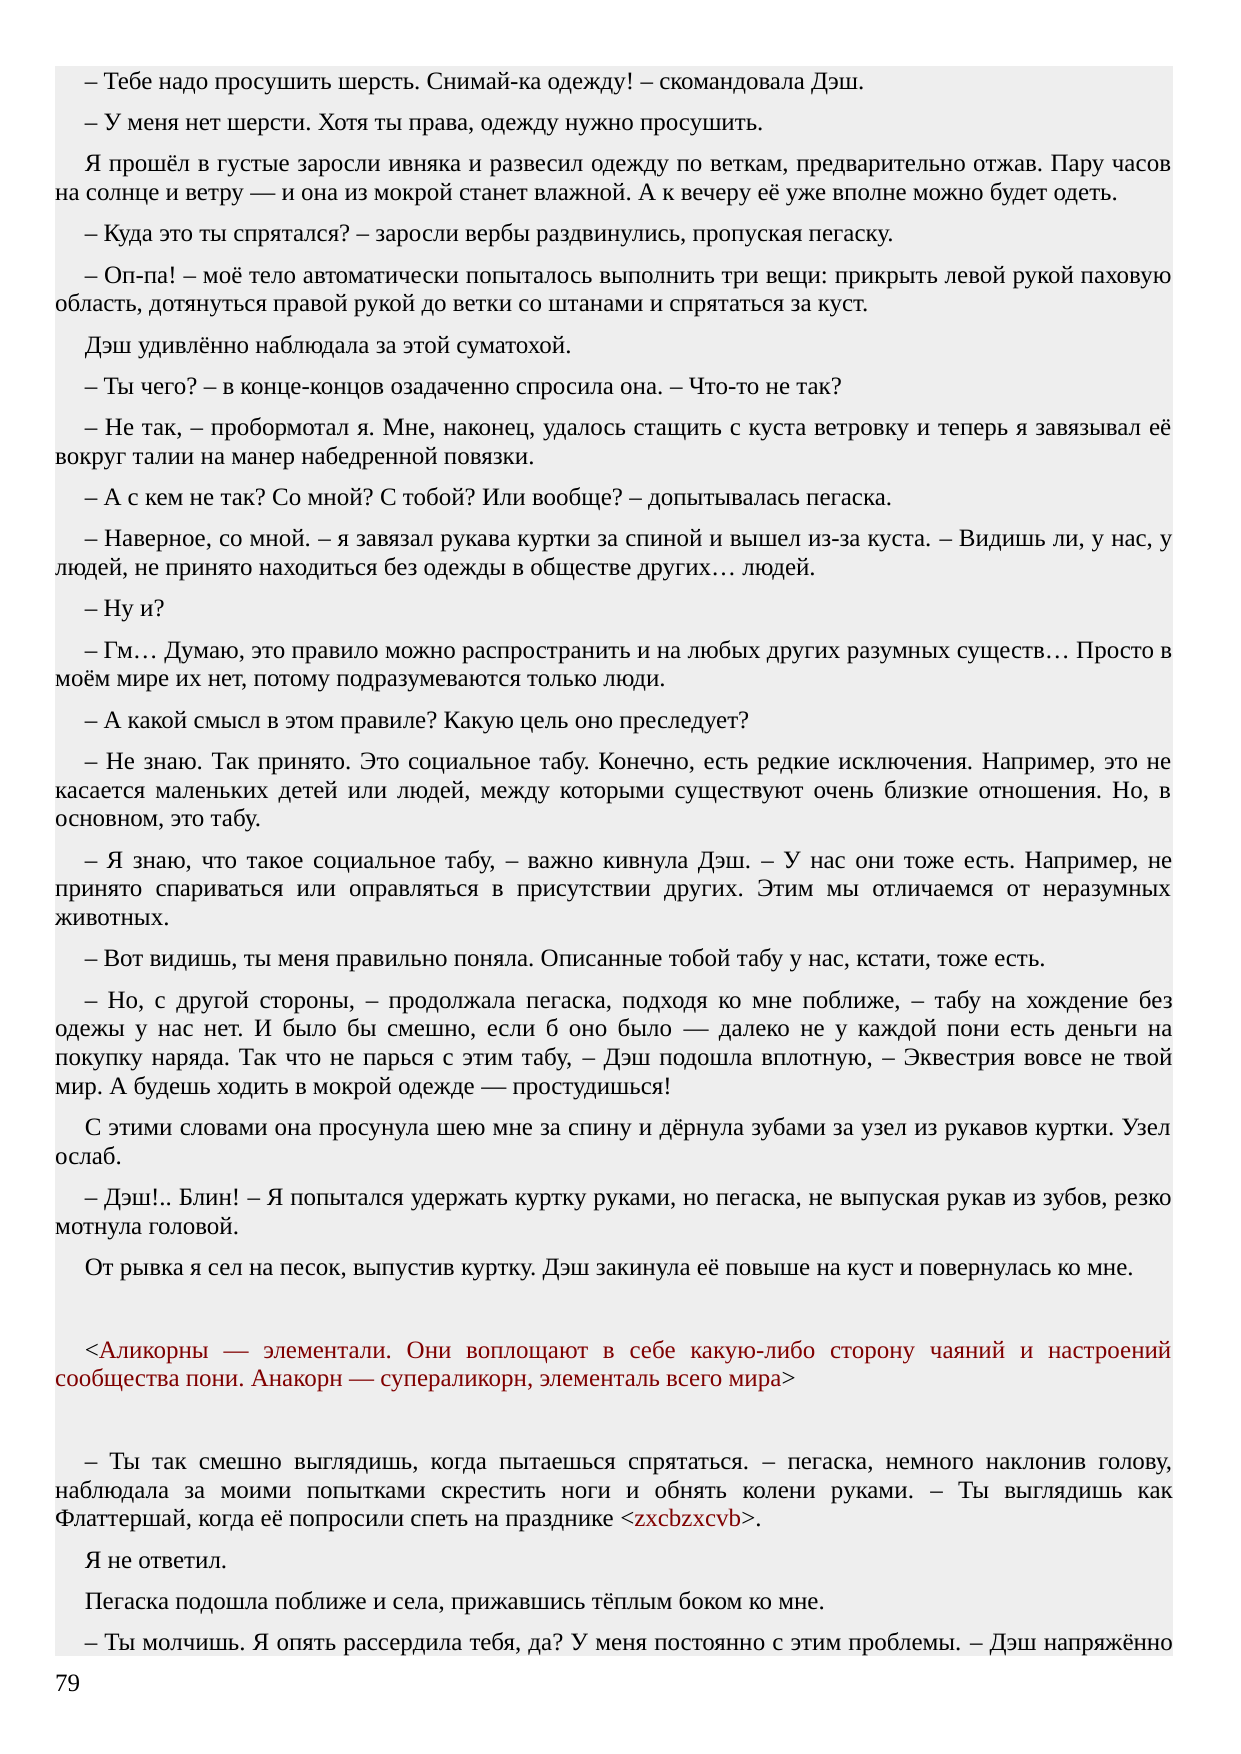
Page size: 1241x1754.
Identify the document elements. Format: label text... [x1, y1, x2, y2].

text <Аликорны — элементали. Они воплощают в себе какую-либо сторону чаяний и настроений сообщества пони. Анакорн — супераликорн, элементаль всего мира> [55, 1335, 1173, 1392]
text – А с кем не так? Со мной? С тобой? Или вообще? – допытывалась пегаска. [55, 482, 1173, 511]
text – Вот видишь, ты меня правильно поняла. Описанные тобой табу у нас, кстати, тоже есть. [55, 943, 1173, 972]
text – Тебе надо просушить шерсть. Снимай-ка одежду! – скомандовала Дэш. [55, 66, 1173, 95]
text Пегаска подошла поближе и села, прижавшись тёплым боком ко мне. [55, 1586, 1173, 1615]
text – Не знаю. Так принято. Это социальное табу. Конечно, есть редкие исключения. Например, это не касается маленьких детей или людей, между которыми существуют очень близкие отношения. Но, в основном, это табу. [55, 746, 1173, 832]
text – Ну и? [55, 593, 1173, 622]
text Дэш удивлённо наблюдала за этой суматохой. [55, 330, 1173, 358]
text – Ты чего? – в конце-концов озадаченно спросила она. – Что-то не так? [55, 371, 1173, 400]
text – Дэш!.. Блин! – Я попытался удержать куртку руками, но пегаска, не выпуская рукав из зубов, резко мотнула головой. [55, 1182, 1173, 1240]
text Я прошёл в густые заросли ивняка и развесил одежду по веткам, предварительно отжав. Пару часов на солнце и ветру — и она из мокрой станет влажной. А к вечеру её уже вполне можно будет одеть. [55, 148, 1173, 206]
text – Я знаю, что такое социальное табу, – важно кивнула Дэш. – У нас они тоже есть. Например, не принято спариваться или оправляться в присутствии других. Этим мы отличаемся от неразумных животных. [55, 845, 1173, 931]
text – Гм… Думаю, это правило можно распространить и на любых других разумных существ… Просто в моём мире их нет, потому подразумеваются только люди. [55, 635, 1173, 692]
text – У меня нет шерсти. Хотя ты права, одежду нужно просушить. [55, 107, 1173, 136]
text – Ты так смешно выглядишь, когда пытаешься спрятаться. – пегаска, немного наклонив голову, наблюдала за моими попытками скрестить ноги и обнять колени руками. – Ты выглядишь как Флаттершай, когда её попросили спеть на празднике <zxcbzxcvb>. [55, 1446, 1173, 1532]
text – Куда это ты спрятался? – заросли вербы раздвинулись, пропуская пегаску. [55, 218, 1173, 247]
text – Не так, – пробормотал я. Мне, наконец, удалось стащить с куста ветровку и теперь я завязывал её вокруг талии на манер набедренной повязки. [55, 412, 1173, 470]
text Я не ответил. [55, 1545, 1173, 1573]
text – Но, с другой стороны, – продолжала пегаска, подходя ко мне поближе, – табу на хождение без одежы у нас нет. И было бы смешно, если б оно было — далеко не у каждой пони есть деньги на покупку наряда. Так что не парься с этим табу, – Дэш подошла вплотную, – Эквестрия вовсе не твой мир. А будешь ходить в мокрой одежде — простудишься! [55, 985, 1173, 1100]
text От рывка я сел на песок, выпустив куртку. Дэш закинула её повыше на куст и повернулась ко мне. [55, 1252, 1173, 1281]
text – Наверное, со мной. – я завязал рукава куртки за спиной и вышел из-за куста. – Видишь ли, у нас, у людей, не принято находиться без одежды в обществе других… людей. [55, 523, 1173, 581]
text С этими словами она просунула шею мне за спину и дёрнула зубами за узел из рукавов куртки. Узел ослаб. [55, 1112, 1173, 1170]
text – А какой смысл в этом правиле? Какую цель оно преследует? [55, 705, 1173, 733]
text – Оп-па! – моё тело автоматически попыталось выполнить три вещи: прикрыть левой рукой паховую область, дотянуться правой рукой до ветки со штанами и спрятаться за куст. [55, 260, 1173, 317]
text – Ты молчишь. Я опять рассердила тебя, да? У меня постоянно с этим проблемы. – Дэш напряжённо [55, 1627, 1173, 1656]
